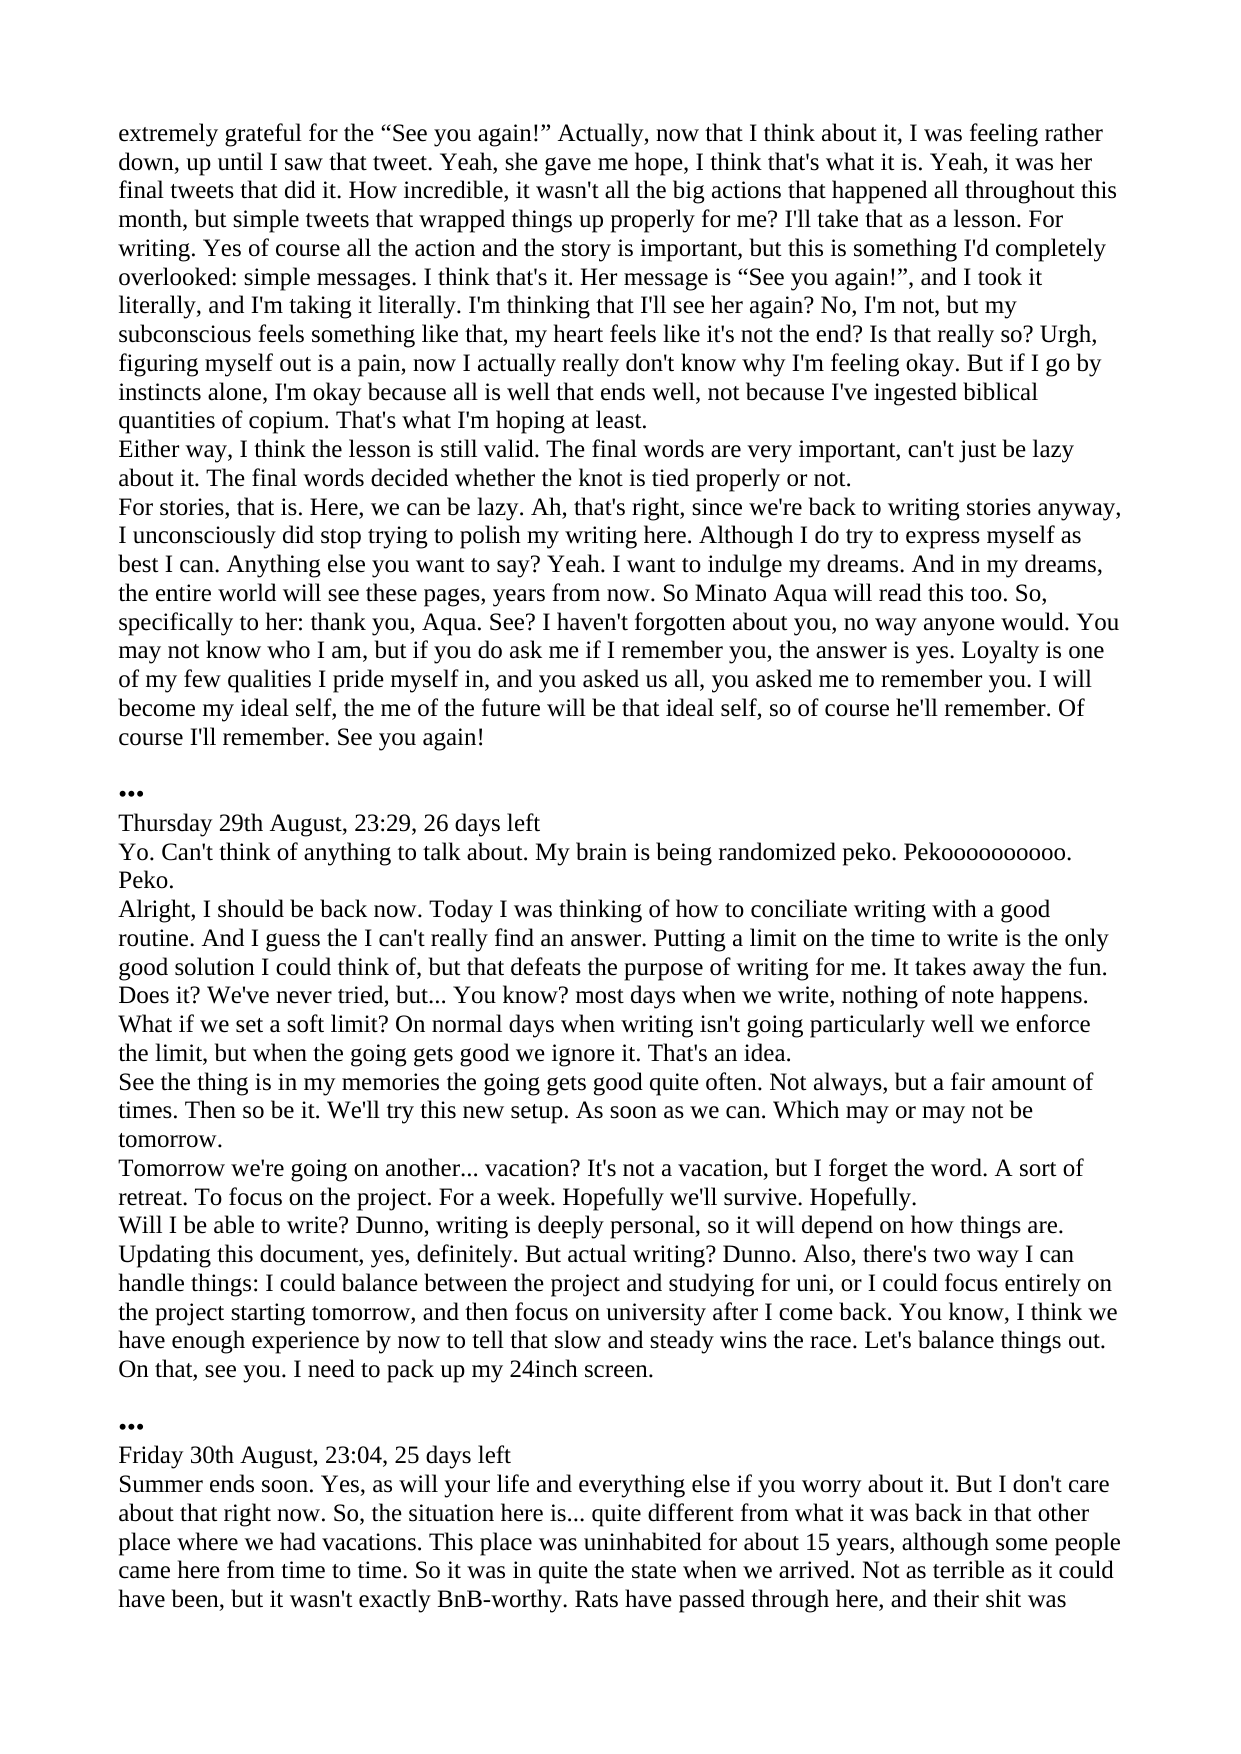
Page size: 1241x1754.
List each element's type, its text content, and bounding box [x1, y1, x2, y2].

text Friday 30th August, 23:04, 25 days left [118, 1441, 1122, 1469]
text Tomorrow we're going on another... vacation? It's not a vacation, but I forget the word. A sort of retreat. To focus on the project. For a week. Hopefully we'll survive. Hopefully. [118, 1153, 1122, 1211]
text Either way, I think the lesson is still valid. The final words are very important, can't just be lazy about it. The final words decided whether the knot is tied properly or not. [118, 434, 1122, 492]
text Alright, I should be back now. Today I was thinking of how to conciliate writing with a good routine. And I guess the I can't really find an answer. Putting a limit on the time to write is the only good solution I could think of, but that defeats the purpose of writing for me. It takes away the fun. Does it? We've never tried, but... You know? most days when we write, nothing of note happens. What if we set a soft limit? On normal days when writing isn't going particularly well we enforce the limit, but when the going gets good we ignore it. That's an idea. [118, 894, 1122, 1067]
text For stories, that is. Here, we can be lazy. Ah, that's right, since we're back to writing stories anyway, I unconsciously did stop trying to polish my writing here. Although I do try to express myself as best I can. Anything else you want to say? Yeah. I want to indulge my dreams. And in my dreams, the entire world will see these pages, years from now. So Minato Aqua will read this too. So, specifically to her: thank you, Aqua. See? I haven't forgotten about you, no way anyone would. You may not know who I am, but if you do ask me if I remember you, the answer is yes. Loyalty is one of my few qualities I pride myself in, and you asked us all, you asked me to remember you. I will become my ideal self, the me of the future will be that ideal self, so of course he'll remember. Of course I'll remember. See you again! [118, 492, 1122, 751]
text ••• [118, 779, 1122, 808]
text extremely grateful for the “See you again!” Actually, now that I think about it, I was feeling rather down, up until I saw that tweet. Yeah, she gave me hope, I think that's what it is. Yeah, it was her final tweets that did it. How incredible, it wasn't all the big actions that happened all throughout this month, but simple tweets that wrapped things up properly for me? I'll take that as a lesson. For writing. Yes of course all the action and the story is important, but this is something I'd completely overlooked: simple messages. I think that's it. Her message is “See you again!”, and I took it literally, and I'm taking it literally. I'm thinking that I'll see her again? No, I'm not, but my subconscious feels something like that, my heart feels like it's not the end? Is that really so? Urgh, figuring myself out is a pain, now I actually really don't know why I'm feeling okay. But if I go by instincts alone, I'm okay because all is well that ends well, not because I've ingested biblical quantities of copium. That's what I'm hoping at least. [118, 118, 1122, 434]
text ••• [118, 1412, 1122, 1441]
text Summer ends soon. Yes, as will your life and everything else if you worry about it. But I don't care about that right now. So, the situation here is... quite different from what it was back in that other place where we had vacations. This place was uninhabited for about 15 years, although some people came here from time to time. So it was in quite the state when we arrived. Not as terrible as it could have been, but it wasn't exactly BnB-worthy. Rats have passed through here, and their shit was [118, 1469, 1122, 1613]
text See the thing is in my memories the going gets good quite often. Not always, but a fair amount of times. Then so be it. We'll try this new setup. As soon as we can. Which may or may not be tomorrow. [118, 1067, 1122, 1153]
text Will I be able to write? Dunno, writing is deeply personal, so it will depend on how things are. Updating this document, yes, definitely. But actual writing? Dunno. Also, there's two way I can handle things: I could balance between the project and studying for uni, or I could focus entirely on the project starting tomorrow, and then focus on university after I come back. You know, I think we have enough experience by now to tell that slow and steady wins the race. Let's balance things out. On that, see you. I need to pack up my 24inch screen. [118, 1211, 1122, 1383]
text Yo. Can't think of anything to talk about. My brain is being randomized peko. Pekoooooooooo. Peko. [118, 837, 1122, 894]
text Thursday 29th August, 23:29, 26 days left [118, 808, 1122, 837]
